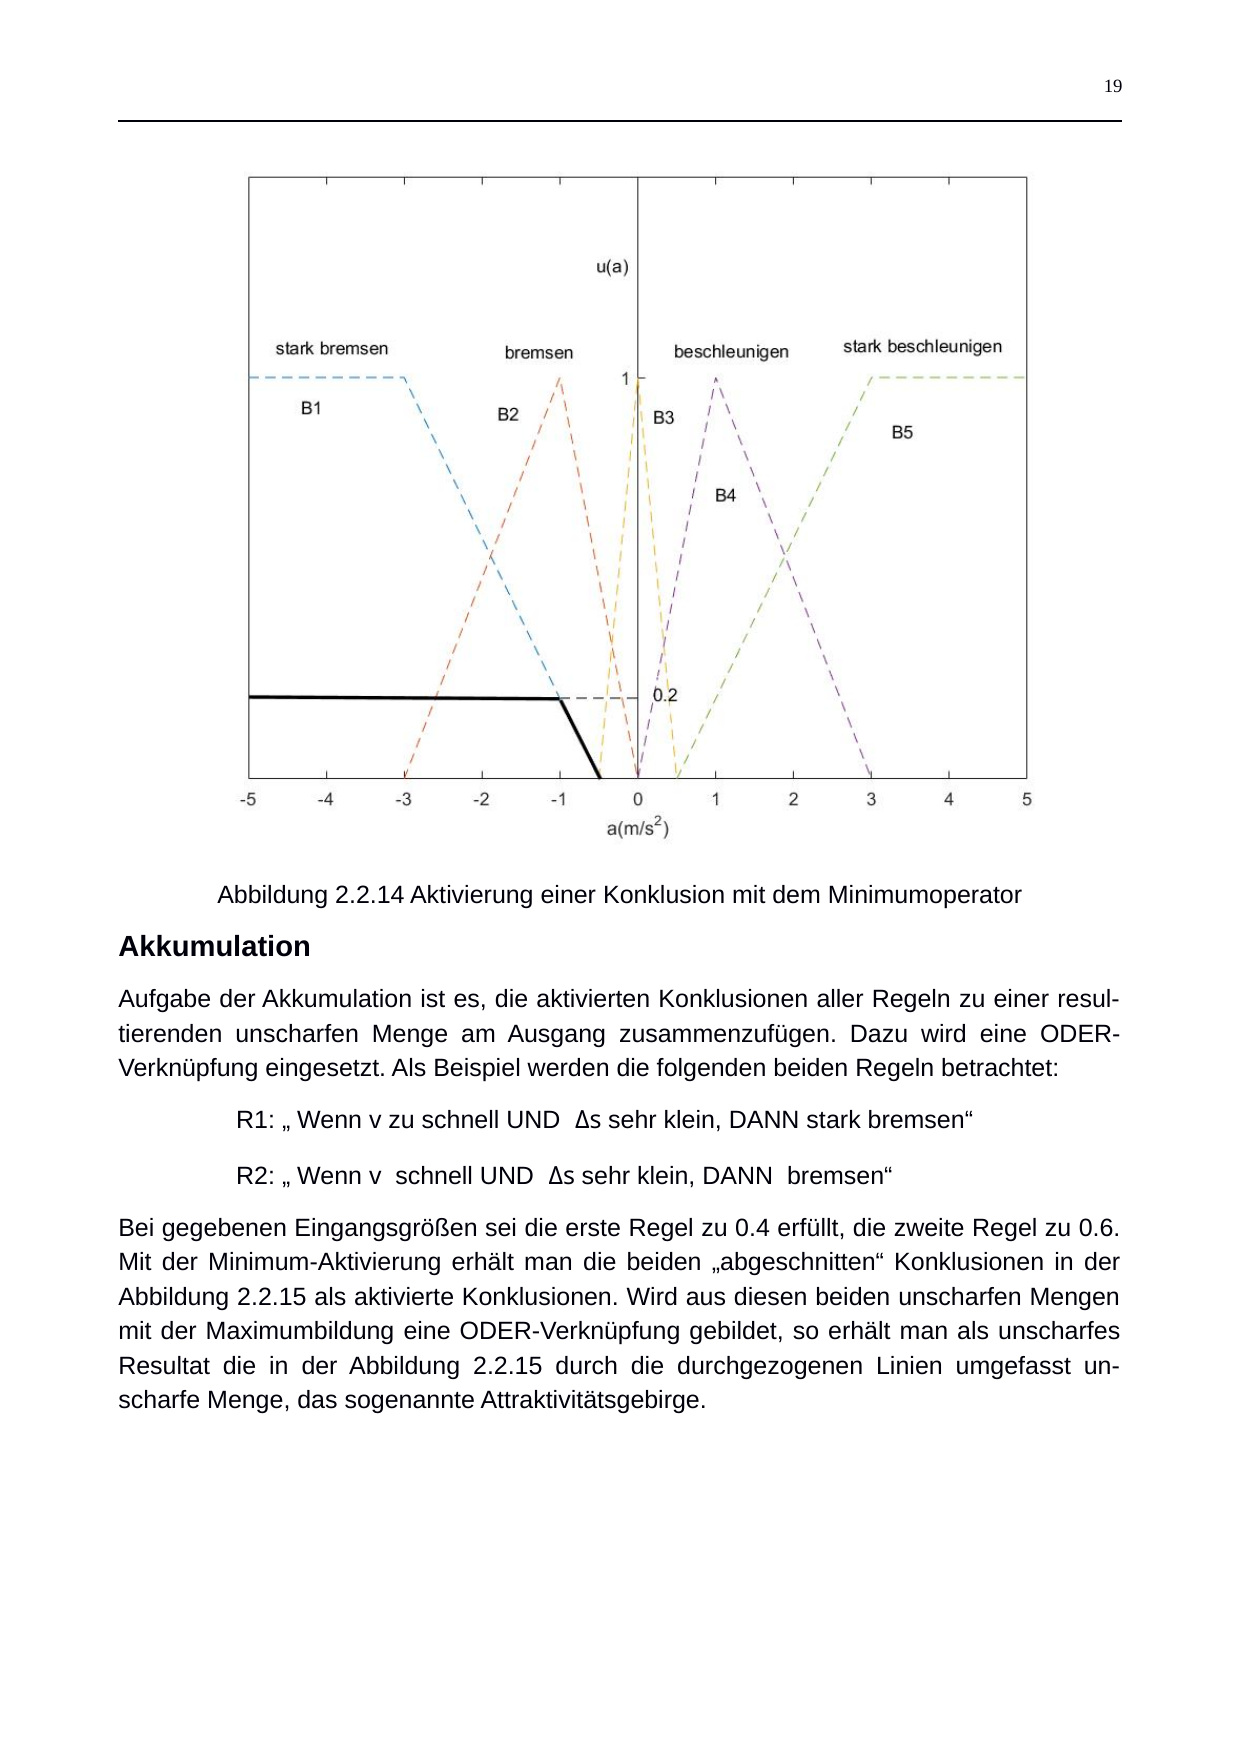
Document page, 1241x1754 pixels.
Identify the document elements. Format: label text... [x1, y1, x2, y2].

picture [118, 121, 1123, 860]
text Abbildung 2.2.14 Aktivierung einer Konklusion mit dem Minimumoperator [118, 880, 1122, 909]
text Bei gegebenen Eingangsgrößen sei die erste Regel zu 0.4 erfüllt, die zweite Regel zu 0.6. Mit der Minimum-Aktivierung erhält man die beiden „abgeschnitten“ Konklusionen in der Abbildung 2.2.15 als aktivierte Konklusionen. Wird aus diesen beiden unscharfen Mengen mit der Maximumbildung eine ODER-Verknüpfung gebildet, so erhält man als unscharfes Resultat die in der Abbildung 2.2.15 durch die durchgezogenen Linien umgefasst un-scharfe Menge, das sogenannte Attraktivitätsgebirge. [118, 1213, 1122, 1414]
text R1: „ Wenn v zu schnell UND Δs sehr klein, DANN stark bremsen“ [118, 1102, 1122, 1136]
text Aufgabe der Akkumulation ist es, die aktivierten Konklusionen aller Regeln zu einer resul-tierenden unscharfen Menge am Ausgang zusammenzufügen. Dazu wird eine ODER-Verknüpfung eingesetzt. Als Beispiel werden die folgenden beiden Regeln betrachtet: [118, 984, 1122, 1082]
text R2: „ Wenn v schnell UND Δs sehr klein, DANN bremsen“ [118, 1157, 1122, 1192]
text Akkumulation [118, 929, 1122, 963]
